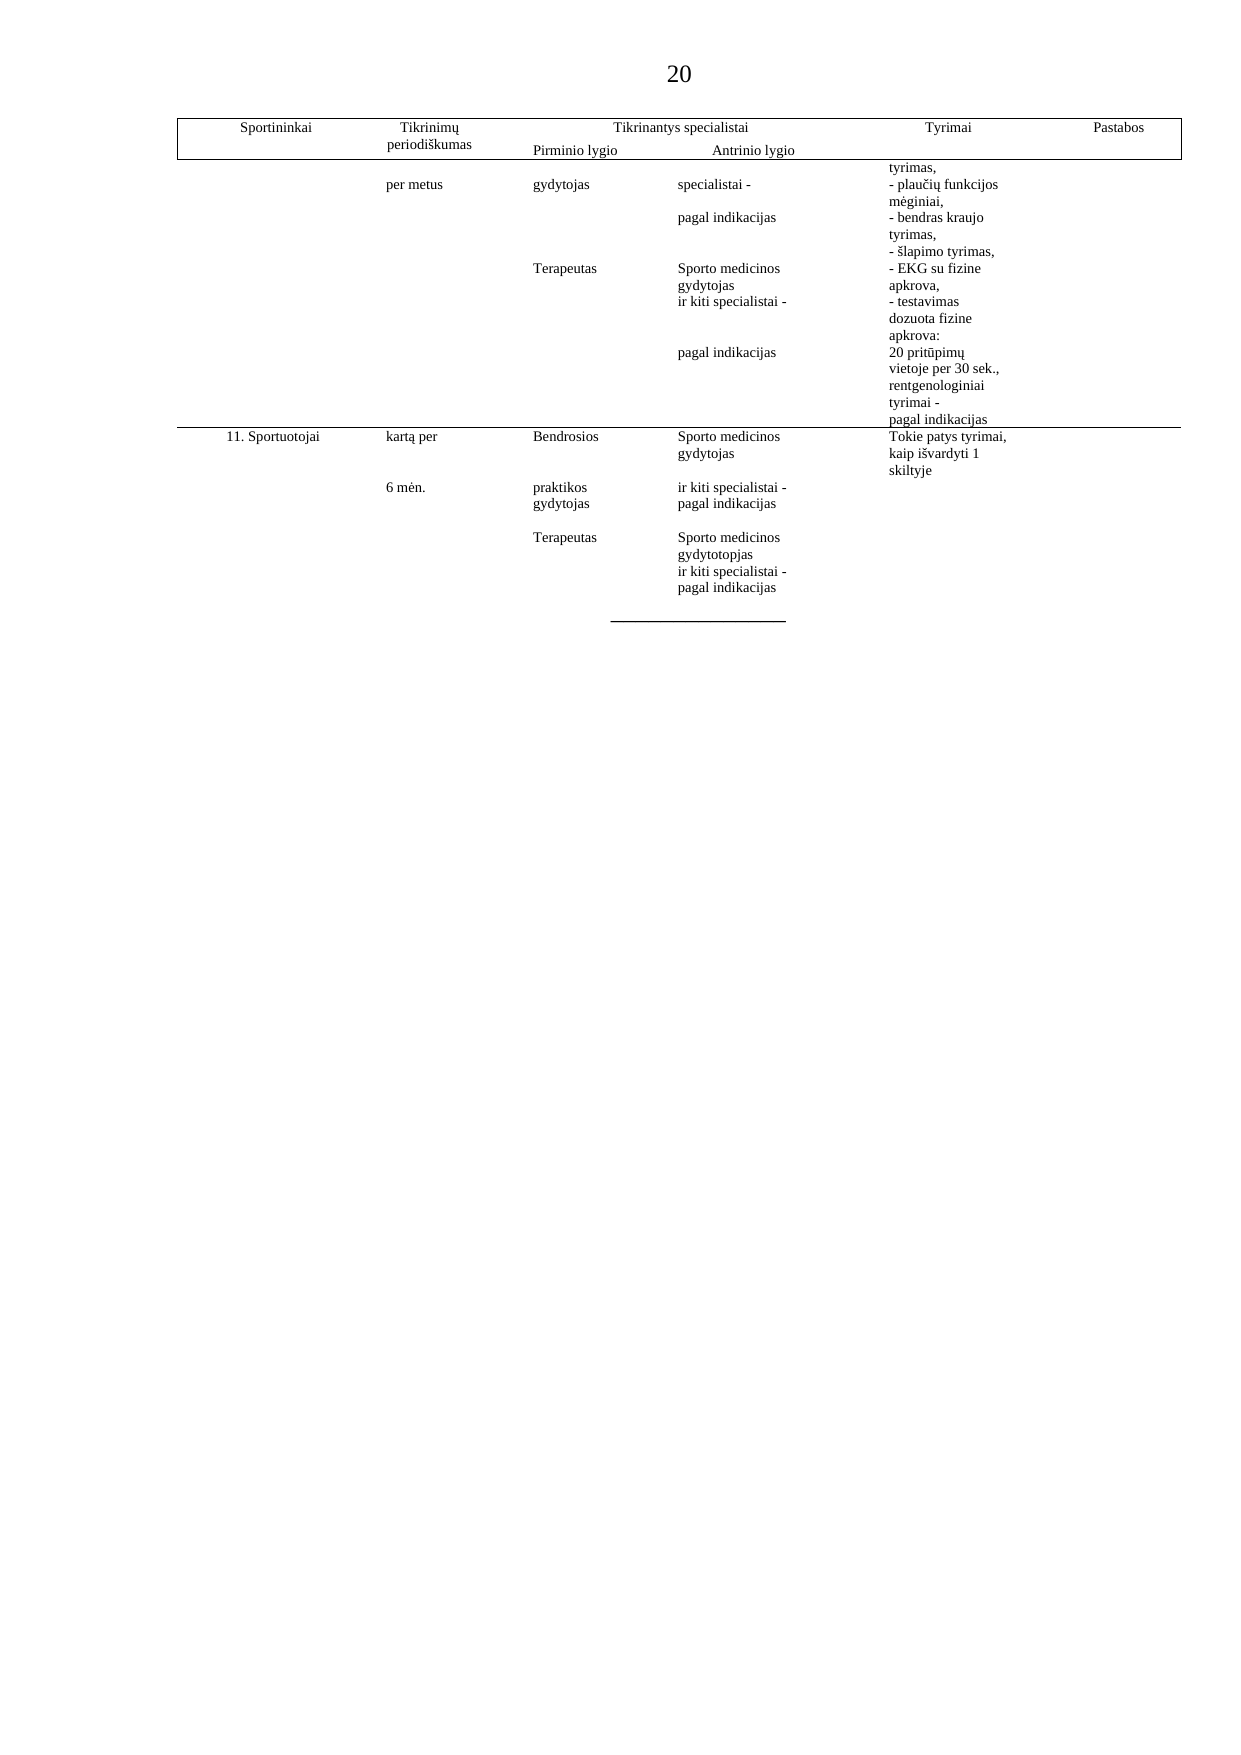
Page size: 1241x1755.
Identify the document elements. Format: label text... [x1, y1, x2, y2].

table_cell [629, 410, 840, 427]
table_cell pagal indikacijas [629, 579, 840, 596]
table_cell [177, 343, 337, 377]
table_cell Bendrosios [484, 428, 629, 478]
table_cell [177, 243, 337, 259]
table_cell rentgenologiniai tyrimai - [840, 377, 1019, 410]
table_cell [840, 512, 1019, 529]
table_cell [177, 160, 337, 176]
table_cell praktikos [484, 479, 629, 495]
table_cell [1019, 529, 1181, 562]
table_cell [177, 209, 337, 243]
table_cell gydytojas [484, 176, 629, 209]
table_cell [1019, 495, 1181, 512]
table_cell Tokie patys tyrimai, kaip išvardyti 1 skiltyje [840, 428, 1019, 478]
table_cell [337, 243, 484, 259]
table_cell [484, 293, 629, 343]
table_cell [337, 495, 484, 512]
table_cell [337, 579, 484, 596]
table_cell [337, 410, 484, 427]
table_header Sportininkai [178, 119, 337, 159]
table_cell [177, 293, 337, 343]
table_cell [1019, 160, 1181, 176]
table_cell Sporto medicinos gydytojas [629, 428, 840, 478]
table_cell [629, 160, 840, 176]
table_cell [1019, 428, 1181, 478]
table_cell [1019, 512, 1181, 529]
table_cell kartą per [337, 428, 484, 478]
table_cell [337, 260, 484, 293]
table_cell tyrimas, [840, 160, 1019, 176]
table_cell [1019, 209, 1181, 243]
table_cell [484, 512, 629, 529]
table_cell [177, 563, 337, 579]
table_cell [484, 377, 629, 410]
table_cell - EKG su fizine apkrova, [840, 260, 1019, 293]
table_cell pagal indikacijas [629, 209, 840, 243]
table_cell 11. Sportuotojai [177, 428, 337, 478]
table_cell [337, 160, 484, 176]
table_cell [1019, 563, 1181, 579]
table_cell [337, 529, 484, 562]
table_cell 6 mėn. [337, 479, 484, 495]
table_cell - testavimas dozuota fizine apkrova: [840, 293, 1019, 343]
table_cell [1019, 377, 1181, 410]
table_cell [1019, 479, 1181, 495]
table_cell specialistai - [629, 176, 840, 209]
table_cell [337, 209, 484, 243]
table_cell [337, 563, 484, 579]
table_cell ir kiti specialistai - [629, 293, 840, 343]
table_cell Pirminio lygio [484, 141, 629, 159]
table_cell pagal indikacijas [629, 343, 840, 377]
table_cell per metus [337, 176, 484, 209]
table_cell [337, 377, 484, 410]
table_cell gydytojas [484, 495, 629, 512]
table_cell [629, 377, 840, 410]
table_cell [840, 479, 1019, 495]
table_cell [177, 260, 337, 293]
table_header Pastabos [1019, 119, 1181, 159]
table_cell [177, 176, 337, 209]
table_cell [1019, 176, 1181, 209]
table_cell [840, 579, 1019, 596]
table_cell [840, 563, 1019, 579]
table_cell [177, 512, 337, 529]
table_cell Terapeutas [484, 529, 629, 562]
table_cell Sporto medicinos gydytotopjas [629, 529, 840, 562]
table_cell [177, 579, 337, 596]
table_cell Terapeutas [484, 260, 629, 293]
table_cell [1019, 343, 1181, 377]
table_header Tyrimai [840, 119, 1019, 159]
table_cell - plaučių funkcijos mėginiai, [840, 176, 1019, 209]
table_cell pagal indikacijas [629, 495, 840, 512]
table_cell [484, 160, 629, 176]
table_cell [1019, 293, 1181, 343]
table_cell [840, 529, 1019, 562]
table_cell [1019, 260, 1181, 293]
table_cell [484, 410, 629, 427]
table_cell [1019, 579, 1181, 596]
table_cell [337, 293, 484, 343]
table_cell [177, 495, 337, 512]
table_cell ir kiti specialistai - [629, 479, 840, 495]
table_cell [1019, 410, 1181, 427]
table_cell [484, 563, 629, 579]
table_cell [177, 410, 337, 427]
table_cell [629, 512, 840, 529]
table_cell Antrinio lygio [629, 141, 840, 159]
table_header Tikrinantys specialistai [484, 119, 840, 141]
table_cell 20 pritūpimų vietoje per 30 sek., [840, 343, 1019, 377]
table_cell ir kiti specialistai - [629, 563, 840, 579]
table_header Tikrinimų periodiškumas [337, 119, 484, 159]
table_cell Sporto medicinos gydytojas [629, 260, 840, 293]
table_cell [840, 495, 1019, 512]
text ______________ [215, 596, 1181, 625]
table_cell [629, 243, 840, 259]
table_cell [337, 512, 484, 529]
table_cell - bendras kraujo tyrimas, [840, 209, 1019, 243]
table_cell [484, 343, 629, 377]
table_cell - šlapimo tyrimas, [840, 243, 1019, 259]
table_cell [177, 377, 337, 410]
table_cell [337, 343, 484, 377]
table_cell [177, 479, 337, 495]
table_cell [177, 529, 337, 562]
table_cell pagal indikacijas [840, 410, 1019, 427]
table_cell [1019, 243, 1181, 259]
table_cell [484, 209, 629, 243]
table_cell [484, 579, 629, 596]
table_cell [484, 243, 629, 259]
